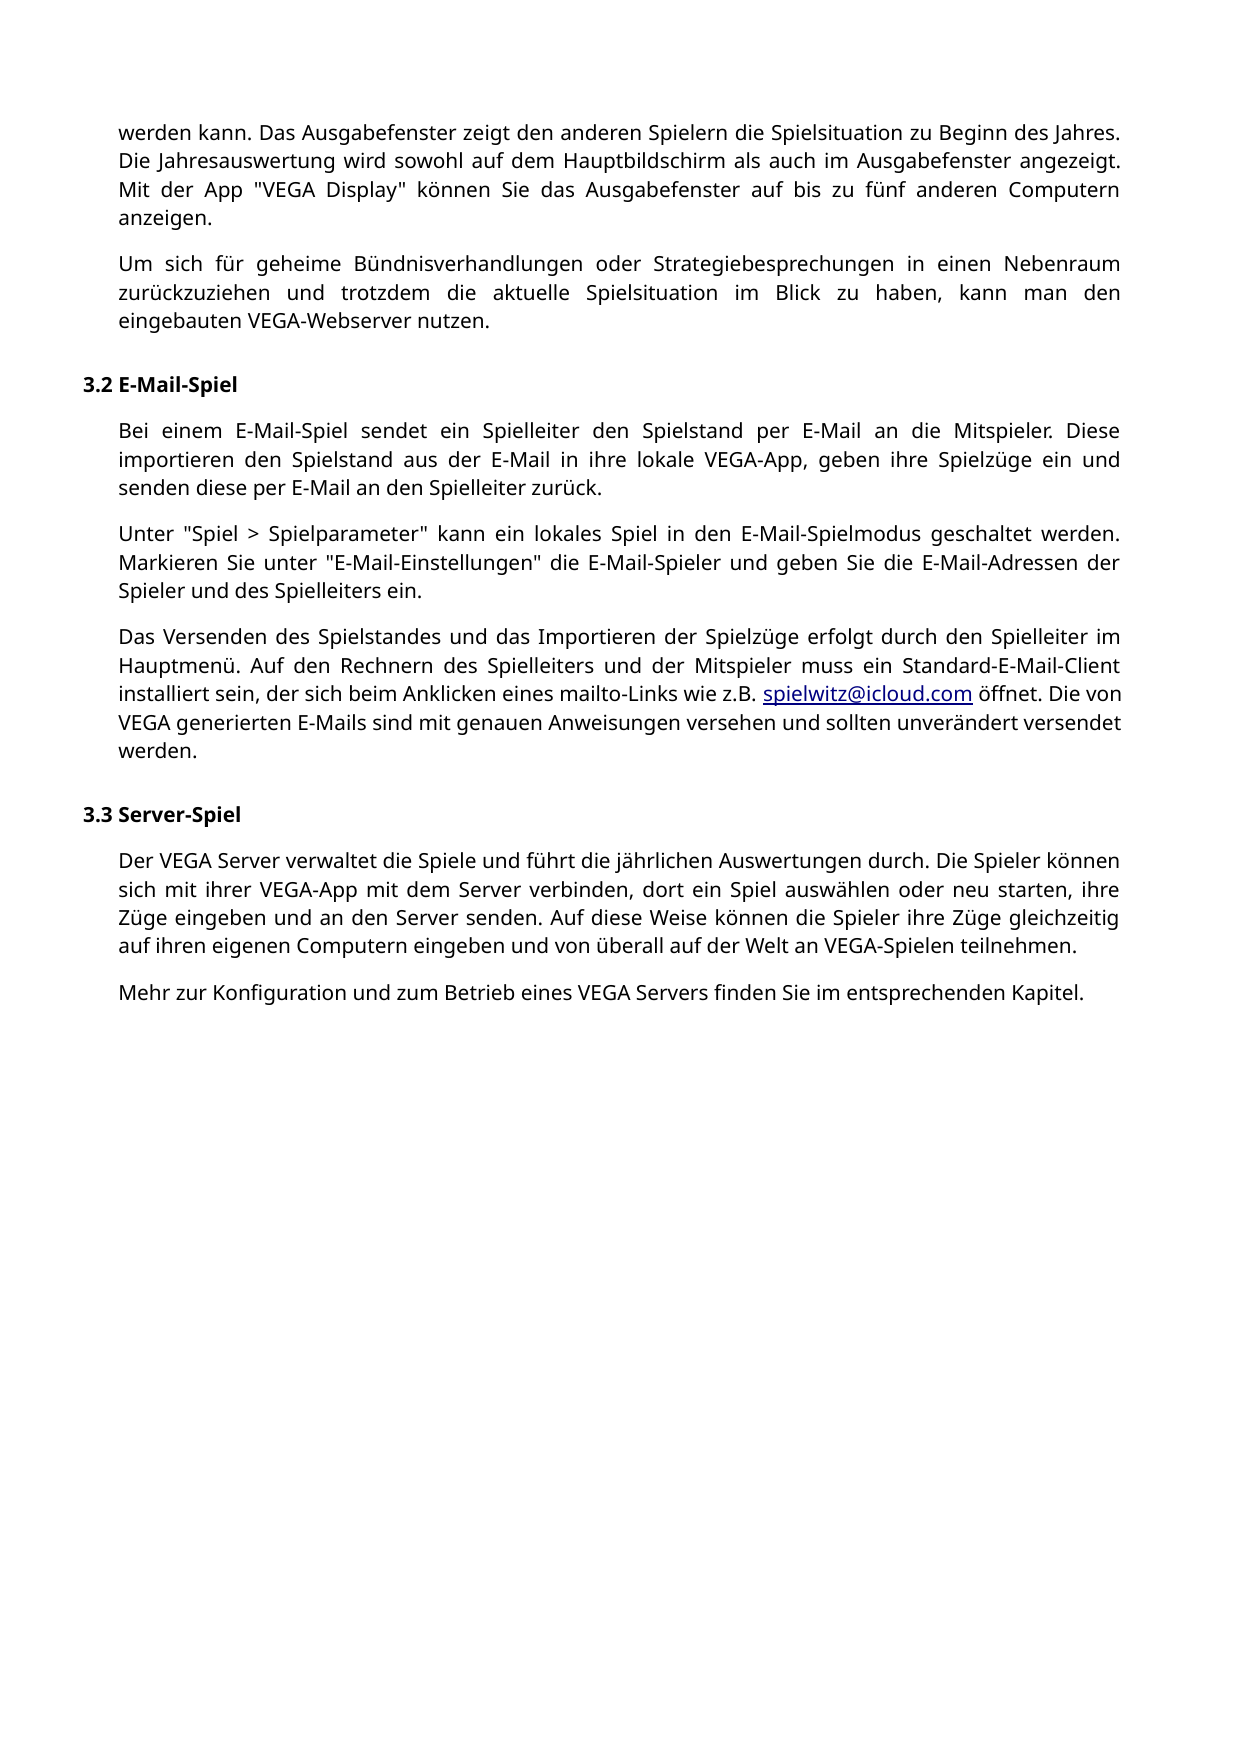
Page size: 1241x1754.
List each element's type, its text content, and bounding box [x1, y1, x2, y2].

subtitle E-Mail-Spiel [118, 370, 1122, 399]
subtitle Server-Spiel [118, 800, 1122, 828]
text Das Versenden des Spielstandes und das Importieren der Spielzüge erfolgt durch den Spielleiter im Hauptmenü. Auf den Rechnern des Spielleiters und der Mitspieler muss ein Standard-E-Mail-Client installiert sein, der sich beim Anklicken eines mailto-Links wie z.B. spielwitz@icloud.com öffnet. Die von VEGA generierten E-Mails sind mit genauen Anweisungen versehen und sollten unverändert versendet werden. [118, 622, 1122, 765]
text Mehr zur Konfiguration und zum Betrieb eines VEGA Servers finden Sie im entsprechenden Kapitel. [118, 978, 1122, 1006]
text Unter "Spiel > Spielparameter" kann ein lokales Spiel in den E-Mail-Spielmodus geschaltet werden. Markieren Sie unter "E-Mail-Einstellungen" die E-Mail-Spieler und geben Sie die E-Mail-Adressen der Spieler und des Spielleiters ein. [118, 519, 1122, 605]
text Bei einem E-Mail-Spiel sendet ein Spielleiter den Spielstand per E-Mail an die Mitspieler. Diese importieren den Spielstand aus der E-Mail in ihre lokale VEGA-App, geben ihre Spielzüge ein und senden diese per E-Mail an den Spielleiter zurück. [118, 416, 1122, 502]
text Der VEGA Server verwaltet die Spiele und führt die jährlichen Auswertungen durch. Die Spieler können sich mit ihrer VEGA-App mit dem Server verbinden, dort ein Spiel auswählen oder neu starten, ihre Züge eingeben und an den Server senden. Auf diese Weise können die Spieler ihre Züge gleichzeitig auf ihren eigenen Computern eingeben und von überall auf der Welt an VEGA-Spielen teilnehmen. [118, 846, 1122, 960]
text werden kann. Das Ausgabefenster zeigt den anderen Spielern die Spielsituation zu Beginn des Jahres. Die Jahresauswertung wird sowohl auf dem Hauptbildschirm als auch im Ausgabefenster angezeigt. Mit der App "VEGA Display" können Sie das Ausgabefenster auf bis zu fünf anderen Computern anzeigen. [118, 118, 1122, 232]
text Um sich für geheime Bündnisverhandlungen oder Strategiebesprechungen in einen Nebenraum zurückzuziehen und trotzdem die aktuelle Spielsituation im Blick zu haben, kann man den eingebauten VEGA-Webserver nutzen. [118, 249, 1122, 335]
